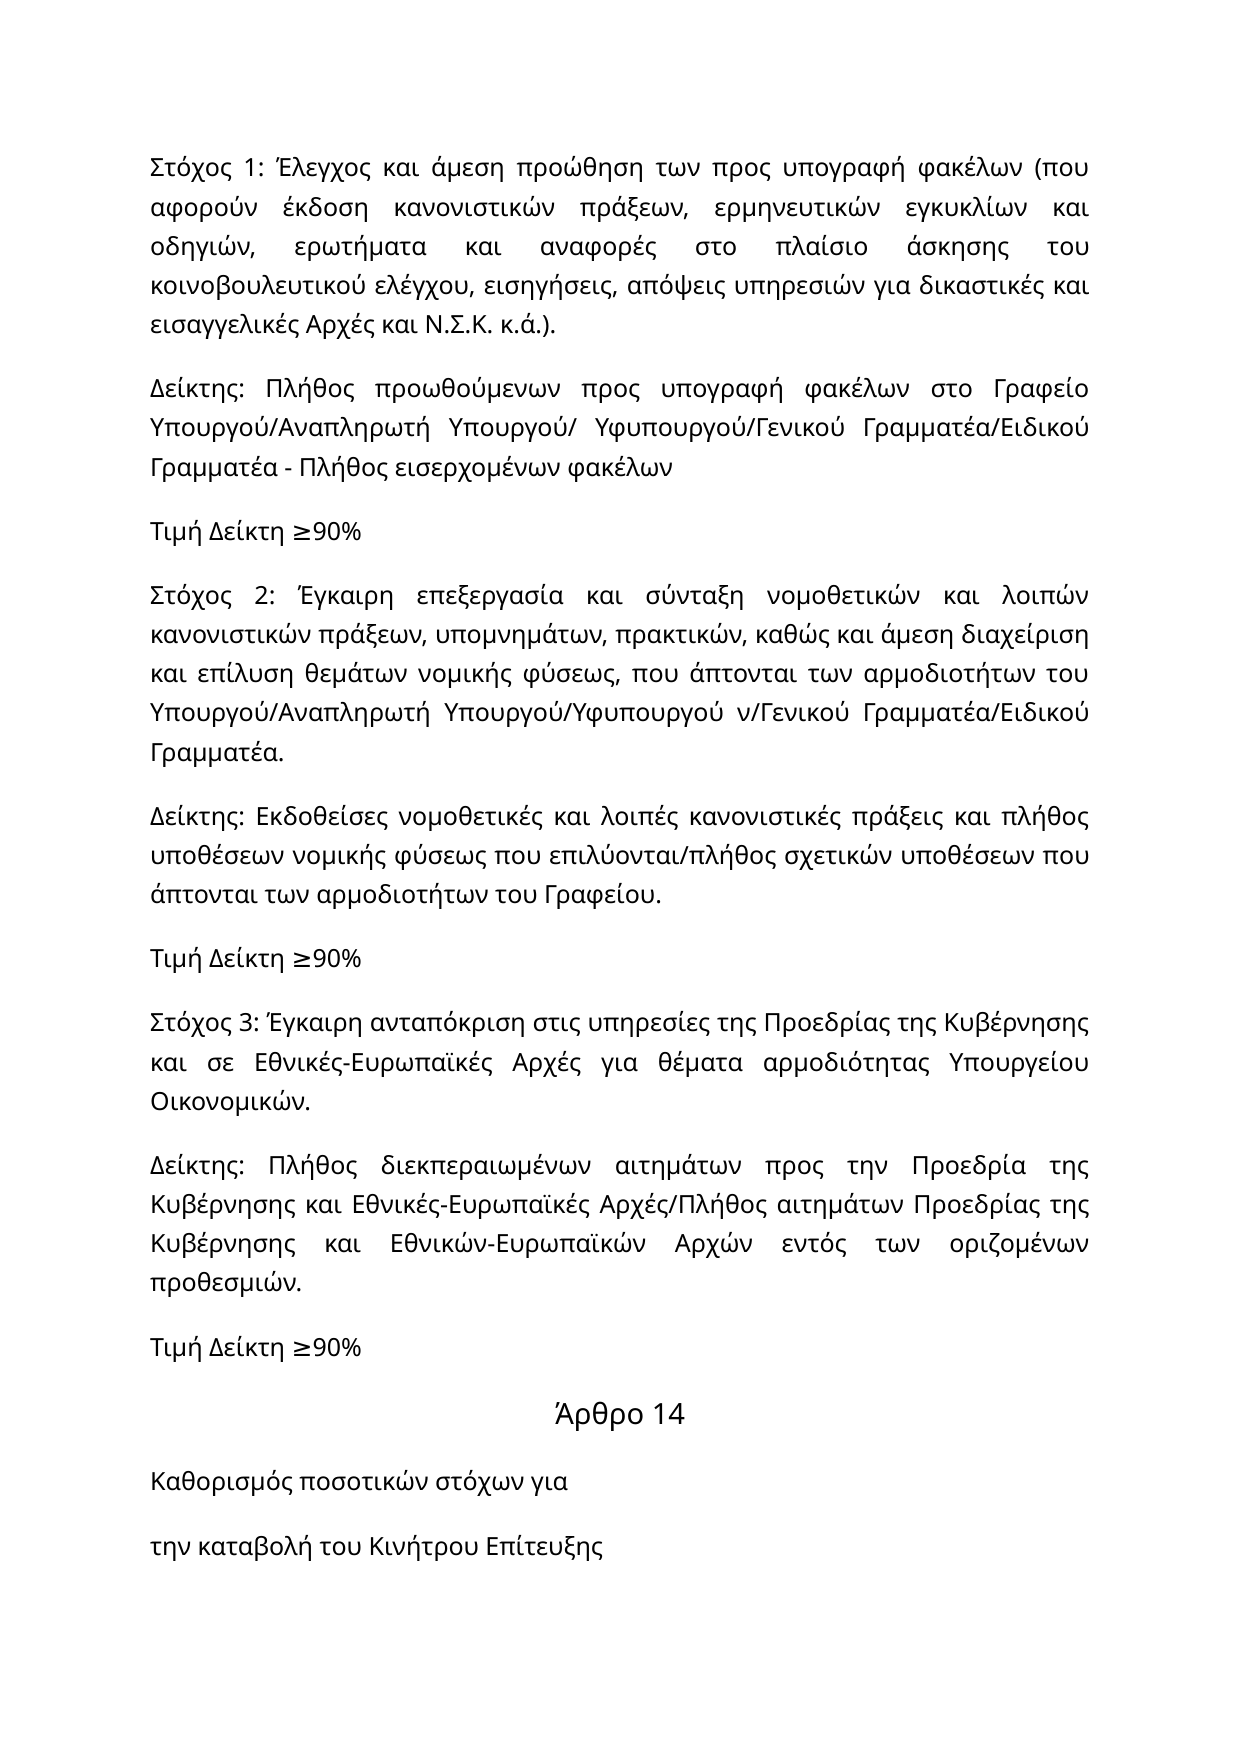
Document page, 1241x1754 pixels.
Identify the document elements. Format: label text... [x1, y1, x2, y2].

text Στόχος 3: Έγκαιρη ανταπόκριση στις υπηρεσίες της Προεδρίας της Κυβέρνησης και σε Εθνικές-Ευρωπαϊκές Αρχές για θέματα αρμοδιότητας Υπουργείου Οικονομικών. [150, 1005, 1090, 1117]
text Τιμή Δείκτη ≥90% [150, 513, 1090, 547]
text Τιμή Δείκτη ≥90% [150, 1329, 1090, 1363]
text Δείκτης: Πλήθος προωθούμενων προς υπογραφή φακέλων στο Γραφείο Υπουργού/Αναπληρωτή Υπουργού/ Υφυπουργού/Γενικού Γραμματέα/Ειδικού Γραμματέα - Πλήθος εισερχομένων φακέλων [150, 371, 1090, 483]
text Στόχος 1: Έλεγχος και άμεση προώθηση των προς υπογραφή φακέλων (που αφορούν έκδοση κανονιστικών πράξεων, ερμηνευτικών εγκυκλίων και οδηγιών, ερωτήματα και αναφορές στο πλαίσιο άσκησης του κοινοβουλευτικού ελέγχου, εισηγήσεις, απόψεις υπηρεσιών για δικαστικές και εισαγγελικές Αρχές και Ν.Σ.Κ. κ.ά.). [150, 150, 1090, 341]
text Δείκτης: Πλήθος διεκπεραιωμένων αιτημάτων προς την Προεδρία της Κυβέρνησης και Εθνικές-Ευρωπαϊκές Αρχές/Πλήθος αιτημάτων Προεδρίας της Κυβέρνησης και Εθνικών-Ευρωπαϊκών Αρχών εντός των οριζομένων προθεσμιών. [150, 1147, 1090, 1299]
text Στόχος 2: Έγκαιρη επεξεργασία και σύνταξη νομοθετικών και λοιπών κανονιστικών πράξεων, υπομνημάτων, πρακτικών, καθώς και άμεση διαχείριση και επίλυση θεμάτων νομικής φύσεως, που άπτονται των αρμοδιοτήτων του Υπουργού/Αναπληρωτή Υπουργού/Υφυπουργού ν/Γενικού Γραμματέα/Ειδικού Γραμματέα. [150, 577, 1090, 768]
text Δείκτης: Εκδοθείσες νομοθετικές και λοιπές κανονιστικές πράξεις και πλήθος υποθέσεων νομικής φύσεως που επιλύονται/πλήθος σχετικών υποθέσεων που άπτονται των αρμοδιοτήτων του Γραφείου. [150, 798, 1090, 911]
text Καθορισμός ποσοτικών στόχων για [150, 1464, 1090, 1498]
subtitle Άρθρο 14 [150, 1393, 1090, 1433]
text την καταβολή του Κινήτρου Επίτευξης [150, 1528, 1090, 1562]
text Τιμή Δείκτη ≥90% [150, 941, 1090, 975]
